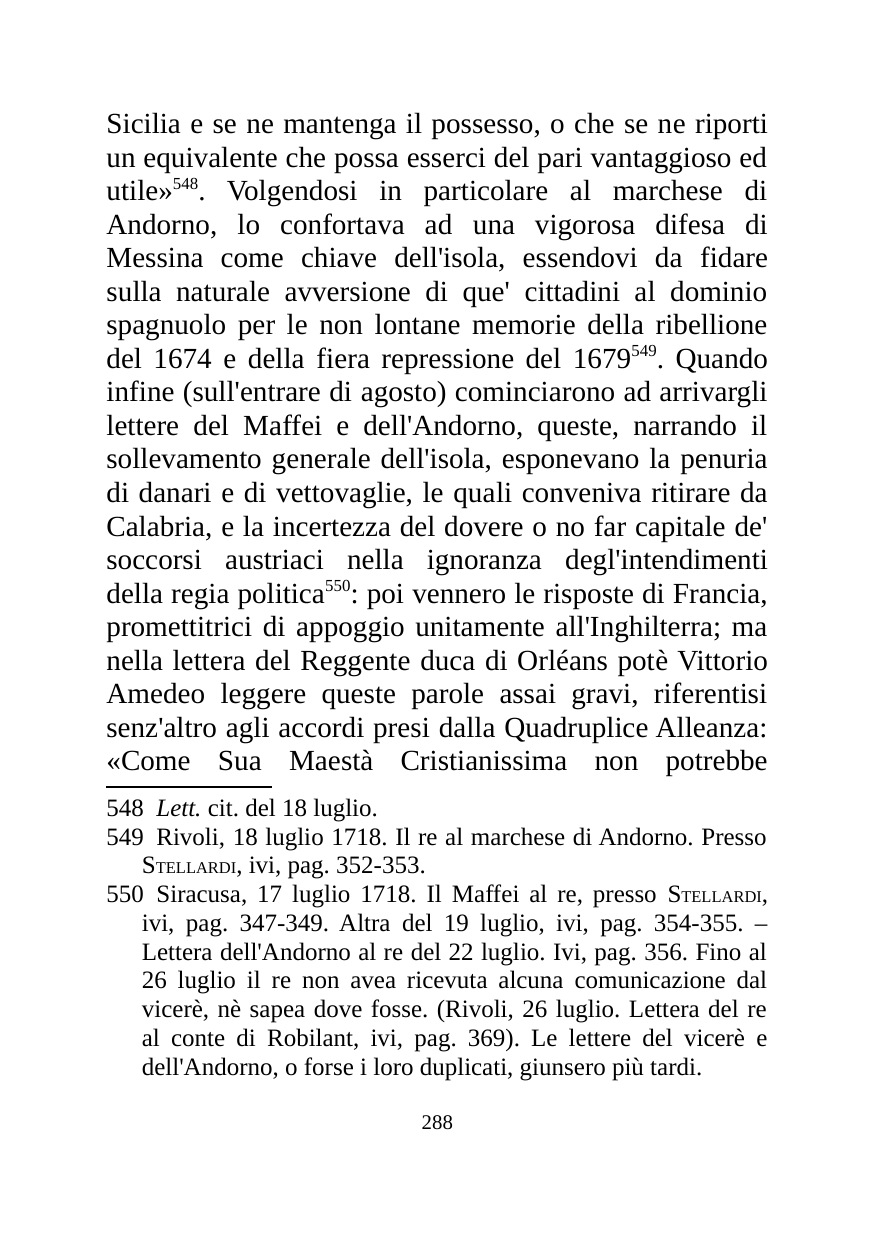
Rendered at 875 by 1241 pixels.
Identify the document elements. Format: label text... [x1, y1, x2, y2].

text Siracusa, 17 luglio 1718. Il Maffei al re, presso Stellardi, ivi, pag. 347-349. Altra del 19 luglio, ivi, pag. 354-355. – Lettera dell'Andorno al re del 22 luglio. Ivi, pag. 356. Fino al 26 luglio il re non avea ricevuta alcuna comunicazione dal vicerè, nè sapea dove fosse. (Rivoli, 26 luglio. Lettera del re al conte di Robilant, ivi, pag. 369). Le lettere del vicerè e dell'Andorno, o forse i loro duplicati, giunsero più tardi. [106, 879, 768, 1080]
text Lett. cit. del 18 luglio. [106, 793, 768, 822]
text Rivoli, 18 luglio 1718. Il re al marchese di Andorno. Presso Stellardi, ivi, pag. 352-353. [106, 822, 768, 879]
text Sicilia e se ne mantenga il possesso, o che se ne riporti un equivalente che possa esserci del pari vantaggioso ed utile». Volgendosi in particolare al marchese di Andorno, lo confortava ad una vigorosa difesa di Messina come chiave dell'isola, essendovi da fidare sulla naturale avversione di que' cittadini al dominio spagnuolo per le non lontane memorie della ribellione del 1674 e della fiera repressione del 1679. Quando infine (sull'entrare di agosto) cominciarono ad arrivargli lettere del Maffei e dell'Andorno, queste, narrando il sollevamento generale dell'isola, esponevano la penuria di danari e di vettovaglie, le quali conveniva ritirare da Calabria, e la incertezza del dovere o no far capitale de' soccorsi austriaci nella ignoranza degl'intendimenti della regia politica: poi vennero le risposte di Francia, promettitrici di appoggio unitamente all'Inghilterra; ma nella lettera del Reggente duca di Orléans potè Vittorio Amedeo leggere queste parole assai gravi, riferentisi senz'altro agli accordi presi dalla Quadruplice Alleanza: «Come Sua Maestà Cristianissima non potrebbe [106, 106, 768, 777]
